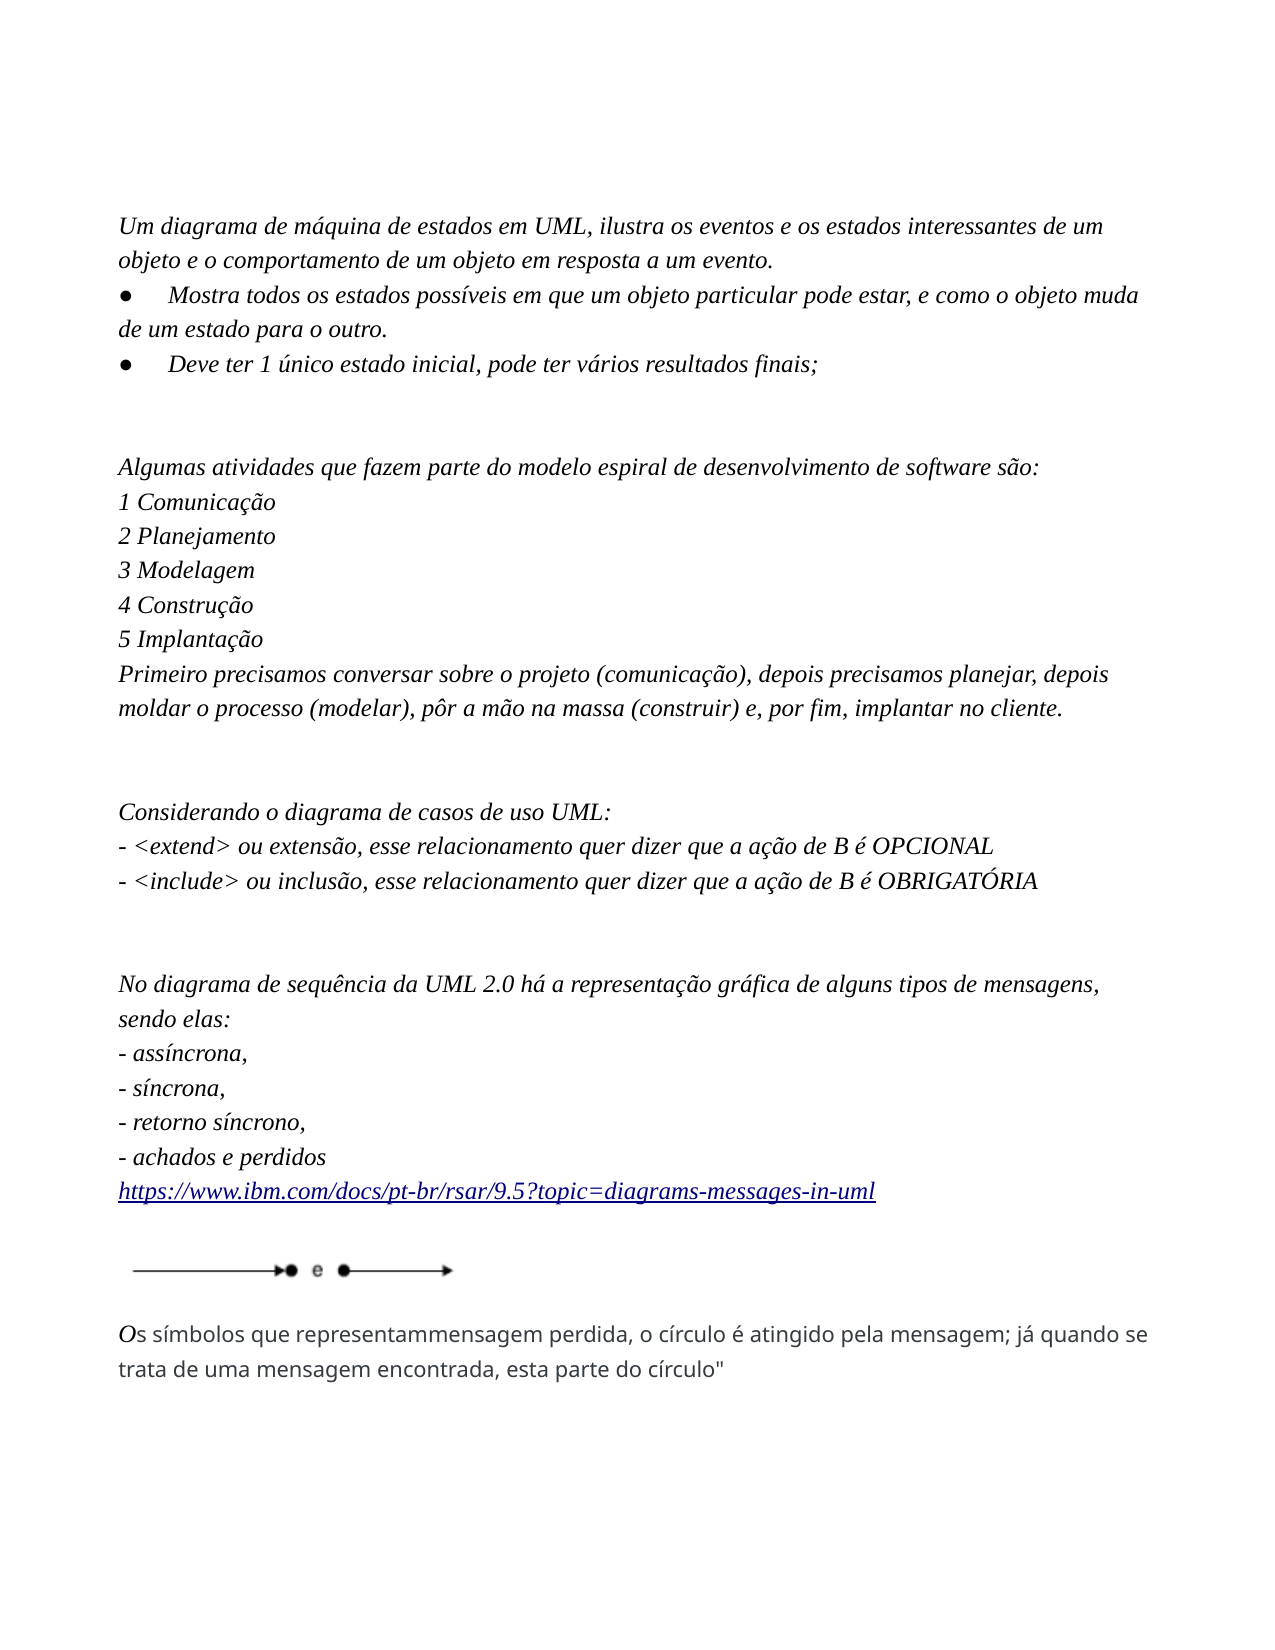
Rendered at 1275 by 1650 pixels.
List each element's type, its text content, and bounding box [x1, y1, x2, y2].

picture [118, 1225, 470, 1313]
text Os símbolos que representammensagem perdida, o círculo é atingido pela mensagem; já quando se trata de uma mensagem encontrada, esta parte do círculo" [118, 1225, 1157, 1453]
text Um diagrama de máquina de estados em UML, ilustra os eventos e os estados interessantes de um objeto e o comportamento de um objeto em resposta a um evento. ● Mostra todos os estados possíveis em que um objeto particular pode estar, e como o objeto muda de um estado para o outro. ● Deve ter 1 único estado inicial, pode ter vários resultados finais; Algumas atividades que fazem parte do modelo espiral de desenvolvimento de software são: 1 Comunicação 2 Planejamento 3 Modelagem 4 Construção 5 Implantação Primeiro precisamos conversar sobre o projeto (comunicação), depois precisamos planejar, depois moldar o processo (modelar), pôr a mão na massa (construir) e, por fim, implantar no cliente. Considerando o diagrama de casos de uso UML: - <extend> ou extensão, esse relacionamento quer dizer que a ação de B é OPCIONAL - <include> ou inclusão, esse relacionamento quer dizer que a ação de B é OBRIGATÓRIA No diagrama de sequência da UML 2.0 há a representação gráfica de alguns tipos de mensagens, sendo elas: - assíncrona, - síncrona, - retorno síncrono, - achados e perdidos https://www.ibm.com/docs/pt-br/rsar/9.5?topic=diagrams-messages-in-uml [118, 176, 1157, 1205]
